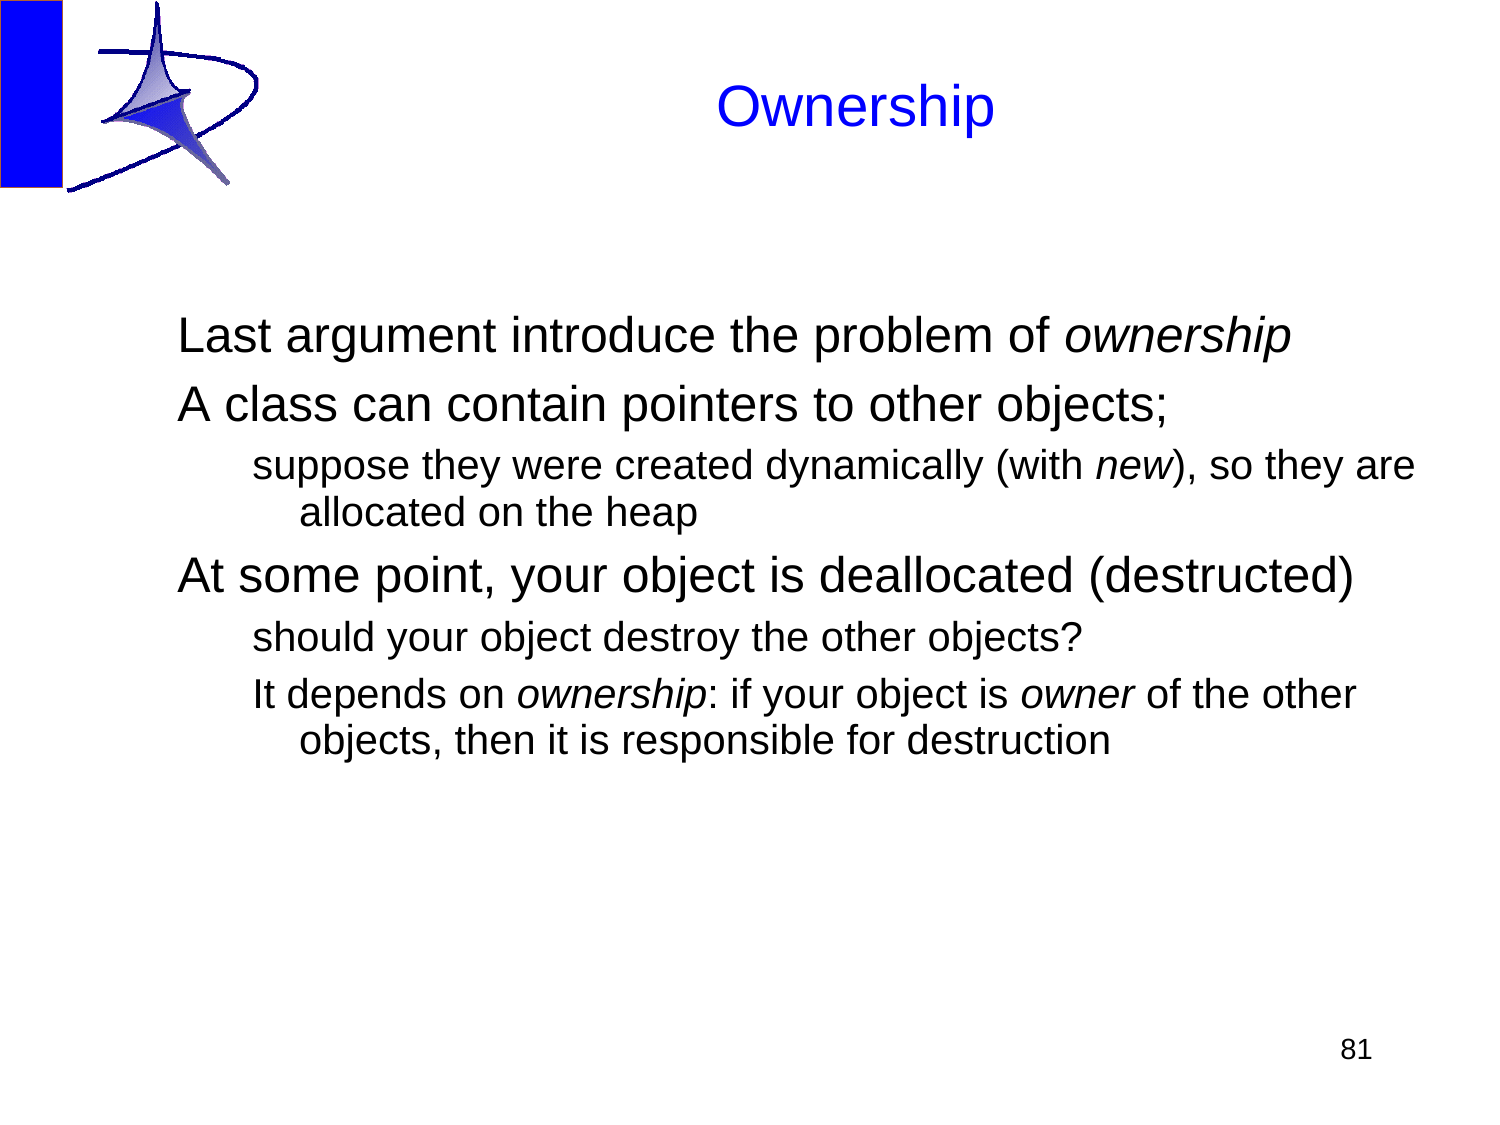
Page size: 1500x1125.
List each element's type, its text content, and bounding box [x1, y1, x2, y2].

list Last argument introduce the problem of ownership A class can contain pointers to other objects; suppose they were created dynamically (with new), so they are allocated on the heap At some point, your object is deallocated (destructed) should your object destroy the other objects? It depends on ownership: if your object is owner of the other objects, then it is responsible for destruction [162, 299, 1438, 1000]
title Ownership [262, 24, 1450, 188]
picture [62, 0, 263, 197]
